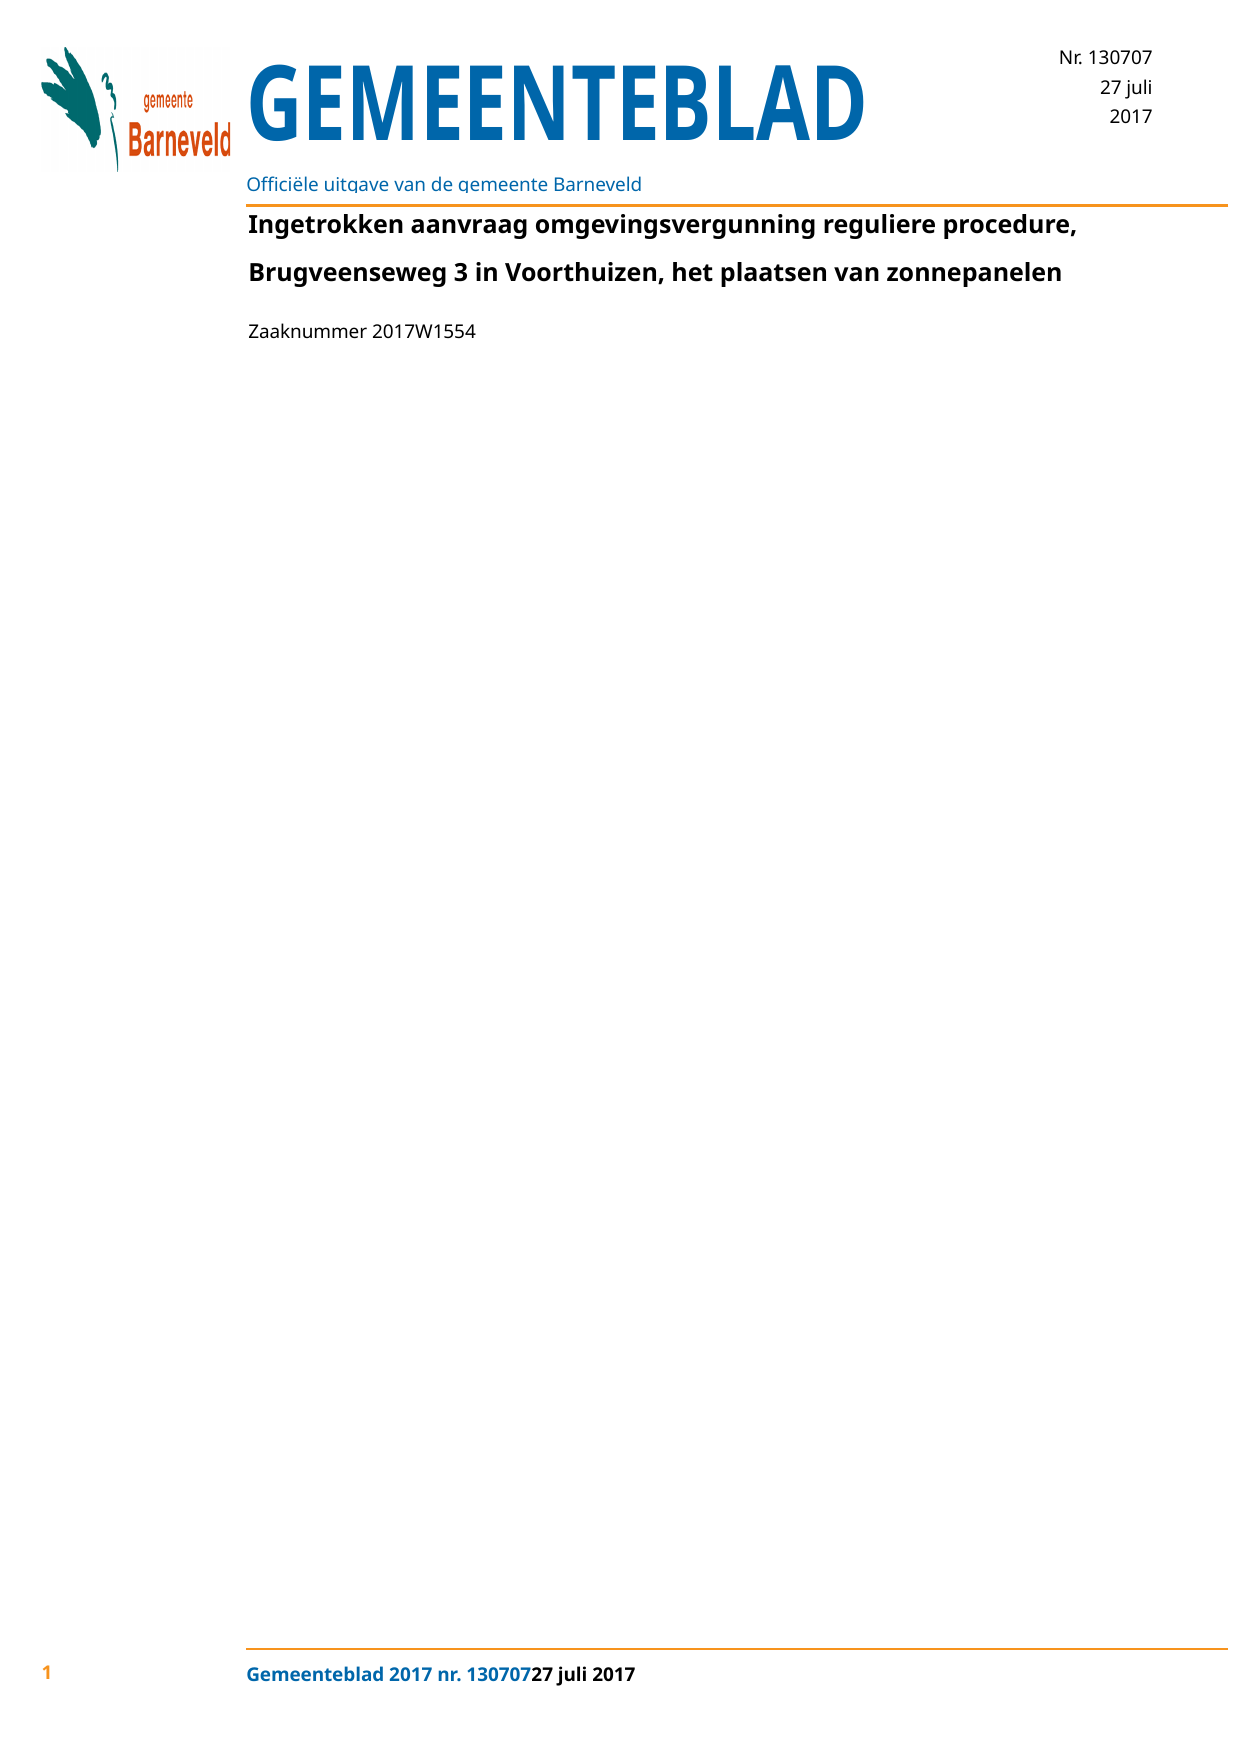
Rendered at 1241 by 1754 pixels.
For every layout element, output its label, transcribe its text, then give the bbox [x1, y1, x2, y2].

picture [41, 47, 231, 172]
text Zaaknummer 2017W1554 [248, 318, 1152, 344]
text Ingetrokken aanvraag omgevingsvergunning reguliere procedure, Brugveenseweg 3 in Voorthuizen, het plaatsen van zonnepanelen [248, 207, 1152, 288]
